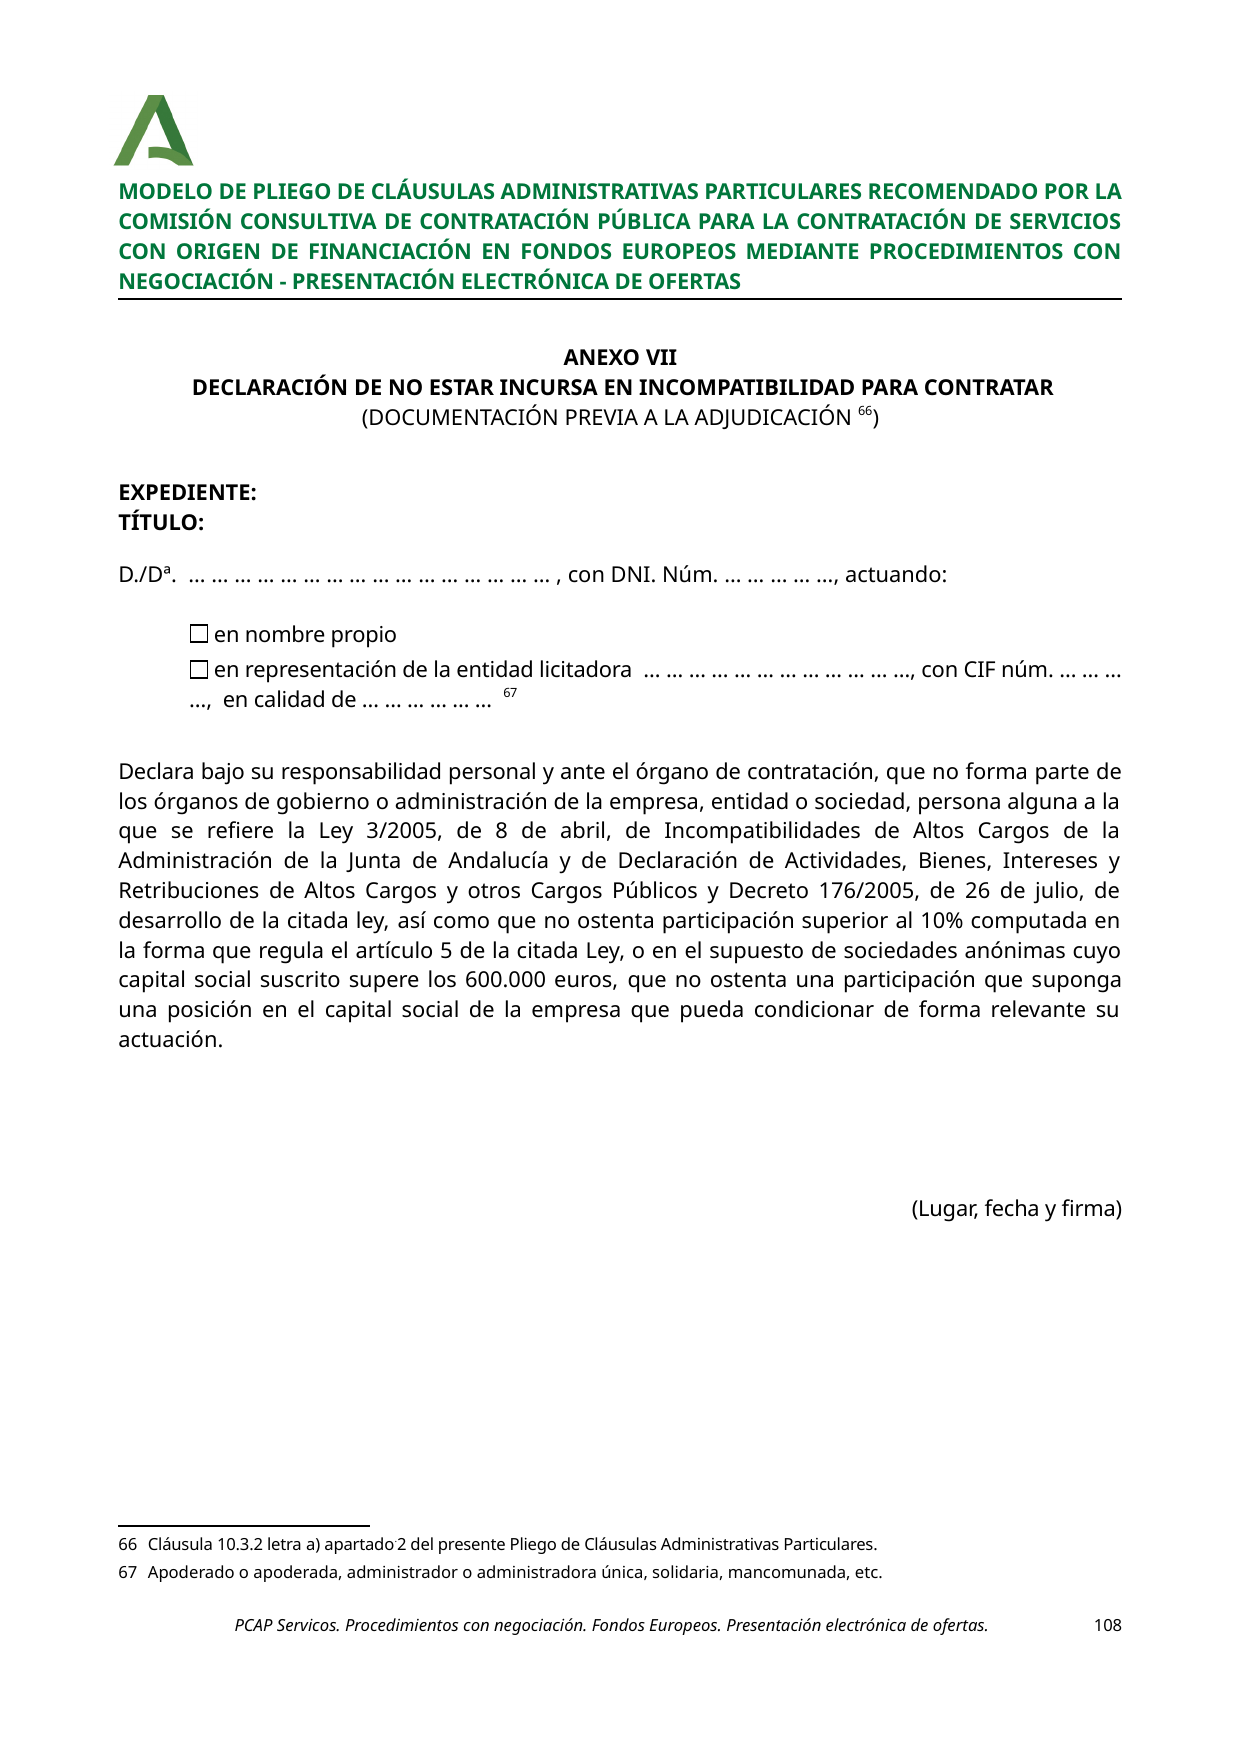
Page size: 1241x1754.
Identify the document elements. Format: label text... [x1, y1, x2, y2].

text (Lugar, fecha y firma) [118, 1193, 1122, 1223]
text EXPEDIENTE: [118, 477, 1122, 507]
text en representación de la entidad licitadora … … … … … … … … … … … …, con CIF núm. … … … …, en calidad de … … … … … … [189, 654, 1122, 714]
text MODELO DE PLIEGO DE CLÁUSULAS ADMINISTRATIVAS PARTICULARES RECOMENDADO POR LA COMISIÓN CONSULTIVA DE CONTRATACIÓN PÚBLICA PARA LA CONTRATACIÓN DE SERVICIOS CON ORIGEN DE FINANCIACIÓN EN FONDOS EUROPEOS MEDIANTE PROCEDIMIENTOS CON NEGOCIACIÓN - PRESENTACIÓN ELECTRÓNICA DE OFERTAS [118, 176, 1122, 298]
text Cláusula 10.3.2 letra a) apartado.2 del presente Pliego de Cláusulas Administrativas Particulares. [118, 1532, 1122, 1555]
text Declara bajo su responsabilidad personal y ante el órgano de contratación, que no forma parte de los órganos de gobierno o administración de la empresa, entidad o sociedad, persona alguna a la que se refiere la Ley 3/2005, de 8 de abril, de Incompatibilidades de Altos Cargos de la Administración de la Junta de Andalucía y de Declaración de Actividades, Bienes, Intereses y Retribuciones de Altos Cargos y otros Cargos Públicos y Decreto 176/2005, de 26 de julio, de desarrollo de la citada ley, así como que no ostenta participación superior al 10% computada en la forma que regula el artículo 5 de la citada Ley, o en el supuesto de sociedades anónimas cuyo capital social suscrito supere los 600.000 euros, que no ostenta una participación que suponga una posición en el capital social de la empresa que pueda condicionar de forma relevante su actuación. [118, 756, 1122, 1054]
text en nombre propio [189, 619, 1122, 648]
picture [109, 91, 198, 170]
text DECLARACIÓN DE NO ESTAR INCURSA EN INCOMPATIBILIDAD PARA CONTRATAR [118, 372, 1122, 402]
text Apoderado o apoderada, administrador o administradora única, solidaria, mancomunada, etc. [118, 1561, 1122, 1584]
text ANEXO VII [118, 342, 1122, 372]
text D./Dª. … … … … … … … … … … … … … … … … , con DNI. Núm. … … … … …, actuando: [118, 559, 1122, 589]
text (DOCUMENTACIÓN PREVIA A LA ADJUDICACIÓN ) [118, 402, 1122, 431]
text TÍTULO: [118, 507, 1122, 536]
